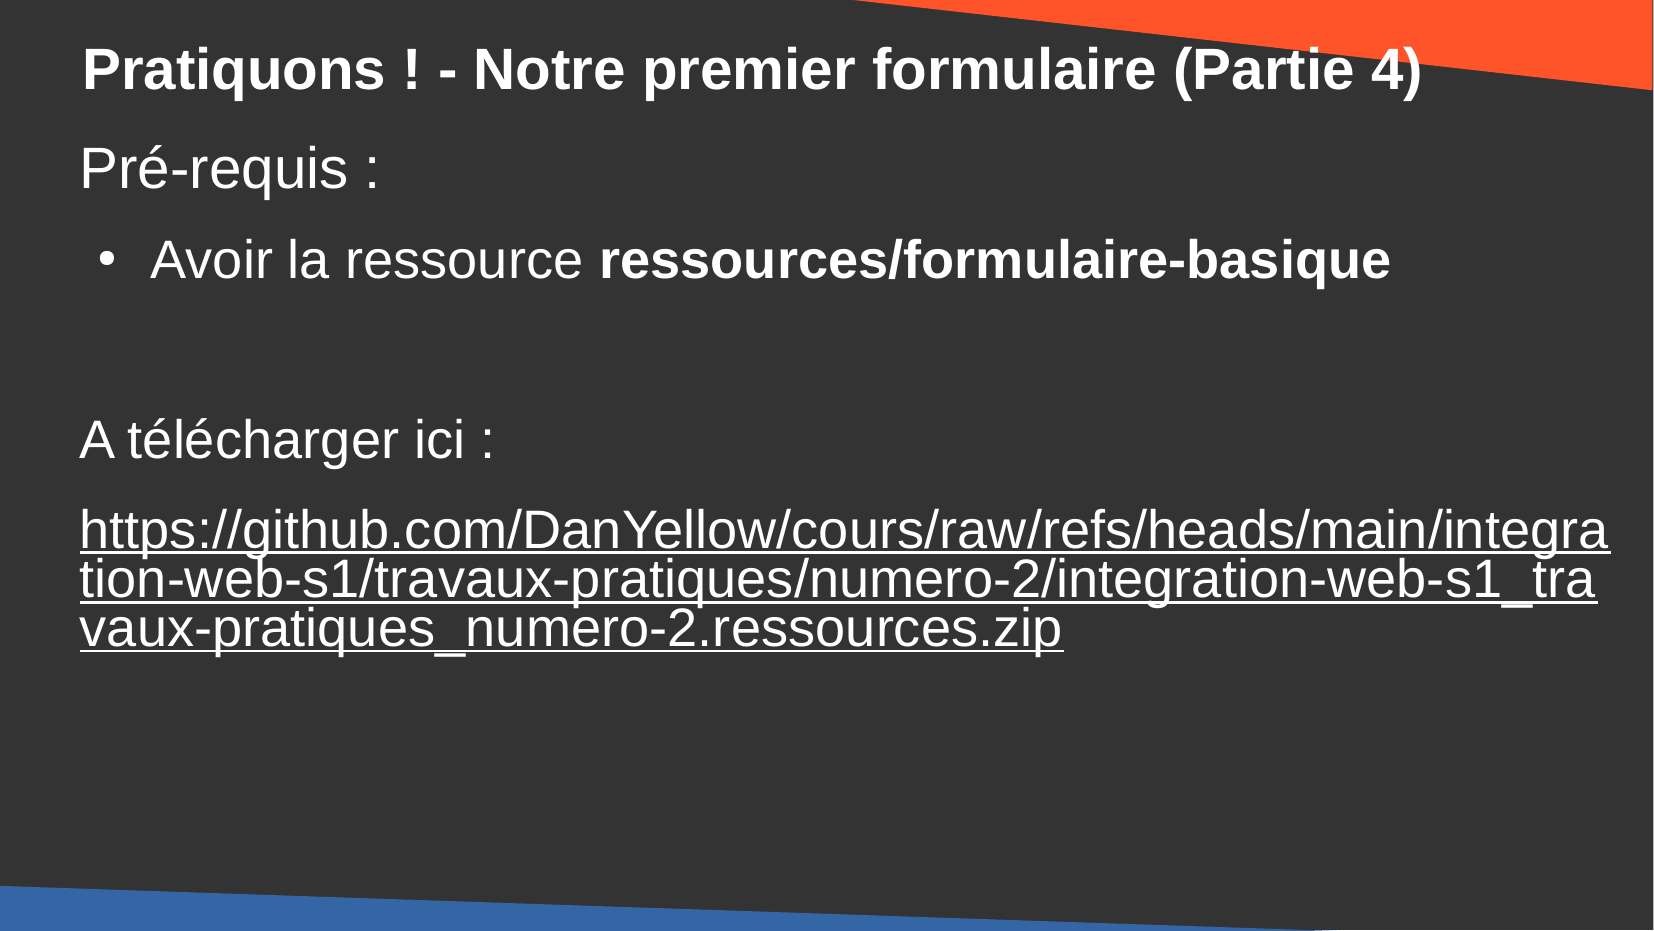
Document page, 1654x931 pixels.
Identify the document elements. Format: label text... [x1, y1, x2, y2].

text_box [853, 0, 1653, 91]
text_box [0, 885, 1337, 931]
title Pratiquons ! - Notre premier formulaire (Partie 4) [82, 37, 1571, 114]
list Pré-requis : Avoir la ressource ressources/formulaire-basique A télécharger ici : https://github.com/DanYellow/cours/raw/refs/heads/main/integration-web-s1/travaux-pratiques/numero-2/integration-web-s1_travaux-pratiques_numero-2.ressources.zip [79, 135, 1619, 721]
